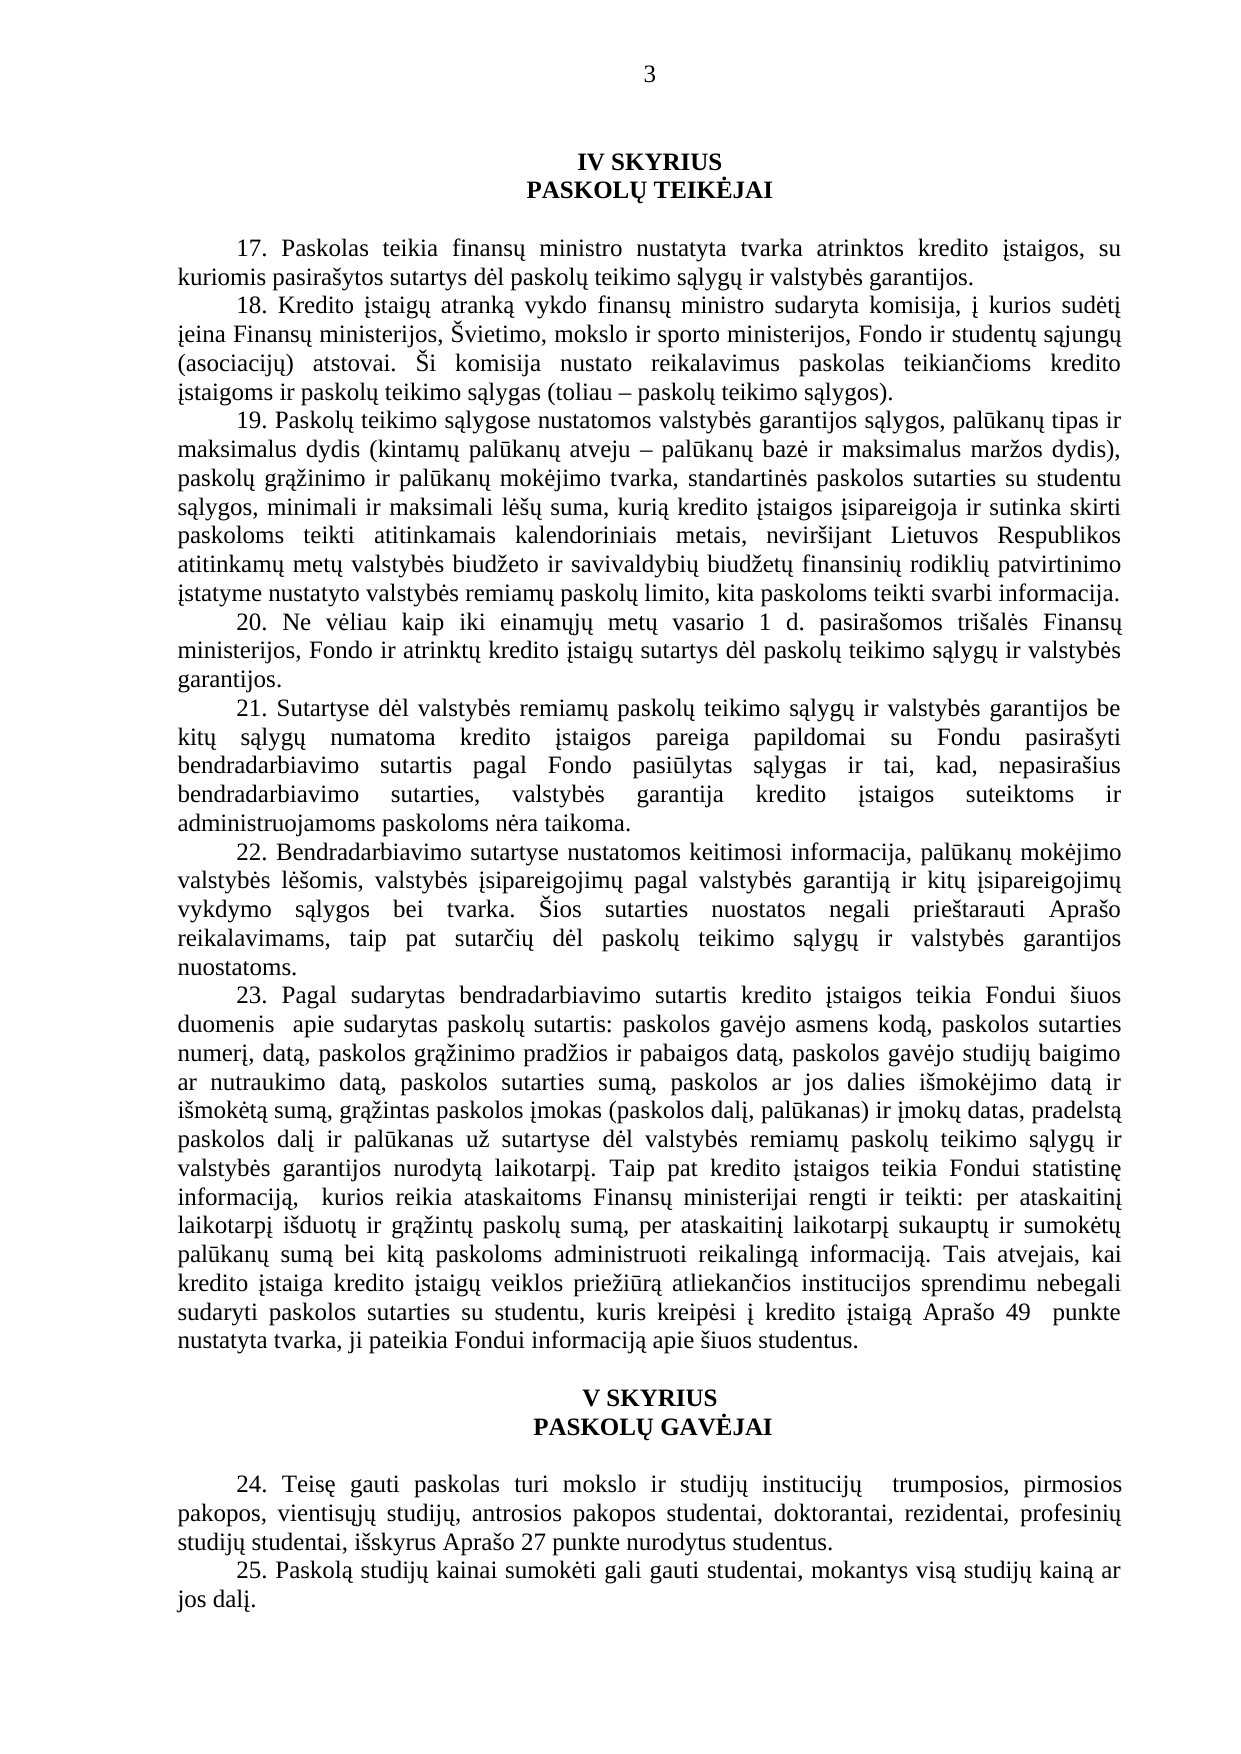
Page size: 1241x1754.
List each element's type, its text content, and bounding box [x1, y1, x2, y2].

text 19. Paskolų teikimo sąlygose nustatomos valstybės garantijos sąlygos, palūkanų tipas ir maksimalus dydis (kintamų palūkanų atveju – palūkanų bazė ir maksimalus maržos dydis), paskolų grąžinimo ir palūkanų mokėjimo tvarka, standartinės paskolos sutarties su studentu sąlygos, minimali ir maksimali lėšų suma, kurią kredito įstaigos įsipareigoja ir sutinka skirti paskoloms teikti atitinkamais kalendoriniais metais, neviršijant Lietuvos Respublikos atitinkamų metų valstybės biudžeto ir savivaldybių biudžetų finansinių rodiklių patvirtinimo įstatyme nustatyto valstybės remiamų paskolų limito, kita paskoloms teikti svarbi informacija. [177, 406, 1122, 607]
text IV SKYRIUS [177, 147, 1122, 176]
text V SKYRIUS [177, 1383, 1122, 1412]
text 23. Pagal sudarytas bendradarbiavimo sutartis kredito įstaigos teikia Fondui šiuos duomenis apie sudarytas paskolų sutartis: paskolos gavėjo asmens kodą, paskolos sutarties numerį, datą, paskolos grąžinimo pradžios ir pabaigos datą, paskolos gavėjo studijų baigimo ar nutraukimo datą, paskolos sutarties sumą, paskolos ar jos dalies išmokėjimo datą ir išmokėtą sumą, grąžintas paskolos įmokas (paskolos dalį, palūkanas) ir įmokų datas, pradelstą paskolos dalį ir palūkanas už sutartyse dėl valstybės remiamų paskolų teikimo sąlygų ir valstybės garantijos nurodytą laikotarpį. Taip pat kredito įstaigos teikia Fondui statistinę informaciją, kurios reikia ataskaitoms Finansų ministerijai rengti ir teikti: per ataskaitinį laikotarpį išduotų ir grąžintų paskolų sumą, per ataskaitinį laikotarpį sukauptų ir sumokėtų palūkanų sumą bei kitą paskoloms administruoti reikalingą informaciją. Tais atvejais, kai kredito įstaiga kredito įstaigų veiklos priežiūrą atliekančios institucijos sprendimu nebegali sudaryti paskolos sutarties su studentu, kuris kreipėsi į kredito įstaigą Aprašo 49 punkte nustatyta tvarka, ji pateikia Fondui informaciją apie šiuos studentus. [177, 981, 1122, 1354]
text 20. Ne vėliau kaip iki einamųjų metų vasario 1 d. pasirašomos trišalės Finansų ministerijos, Fondo ir atrinktų kredito įstaigų sutartys dėl paskolų teikimo sąlygų ir valstybės garantijos. [177, 607, 1122, 693]
text 24. Teisę gauti paskolas turi mokslo ir studijų institucijų trumposios, pirmosios pakopos, vientisųjų studijų, antrosios pakopos studentai, doktorantai, rezidentai, profesinių studijų studentai, išskyrus Aprašo 27 punkte nurodytus studentus. [177, 1469, 1122, 1556]
text PASKOLŲ GAVĖJAI [177, 1412, 1122, 1441]
text 25. Paskolą studijų kainai sumokėti gali gauti studentai, mokantys visą studijų kainą ar jos dalį. [177, 1556, 1122, 1613]
text 18. Kredito įstaigų atranką vykdo finansų ministro sudaryta komisija, į kurios sudėtį įeina Finansų ministerijos, Švietimo, mokslo ir sporto ministerijos, Fondo ir studentų sąjungų (asociacijų) atstovai. Ši komisija nustato reikalavimus paskolas teikiančioms kredito įstaigoms ir paskolų teikimo sąlygas (toliau – paskolų teikimo sąlygos). [177, 291, 1122, 406]
text PASKOLŲ TEIKĖJAI [177, 176, 1122, 204]
text 22. Bendradarbiavimo sutartyse nustatomos keitimosi informacija, palūkanų mokėjimo valstybės lėšomis, valstybės įsipareigojimų pagal valstybės garantiją ir kitų įsipareigojimų vykdymo sąlygos bei tvarka. Šios sutarties nuostatos negali prieštarauti Aprašo reikalavimams, taip pat sutarčių dėl paskolų teikimo sąlygų ir valstybės garantijos nuostatoms. [177, 837, 1122, 981]
text 21. Sutartyse dėl valstybės remiamų paskolų teikimo sąlygų ir valstybės garantijos be kitų sąlygų numatoma kredito įstaigos pareiga papildomai su Fondu pasirašyti bendradarbiavimo sutartis pagal Fondo pasiūlytas sąlygas ir tai, kad, nepasirašius bendradarbiavimo sutarties, valstybės garantija kredito įstaigos suteiktoms ir administruojamoms paskoloms nėra taikoma. [177, 693, 1122, 837]
text 17. Paskolas teikia finansų ministro nustatyta tvarka atrinktos kredito įstaigos, su kuriomis pasirašytos sutartys dėl paskolų teikimo sąlygų ir valstybės garantijos. [177, 233, 1122, 291]
